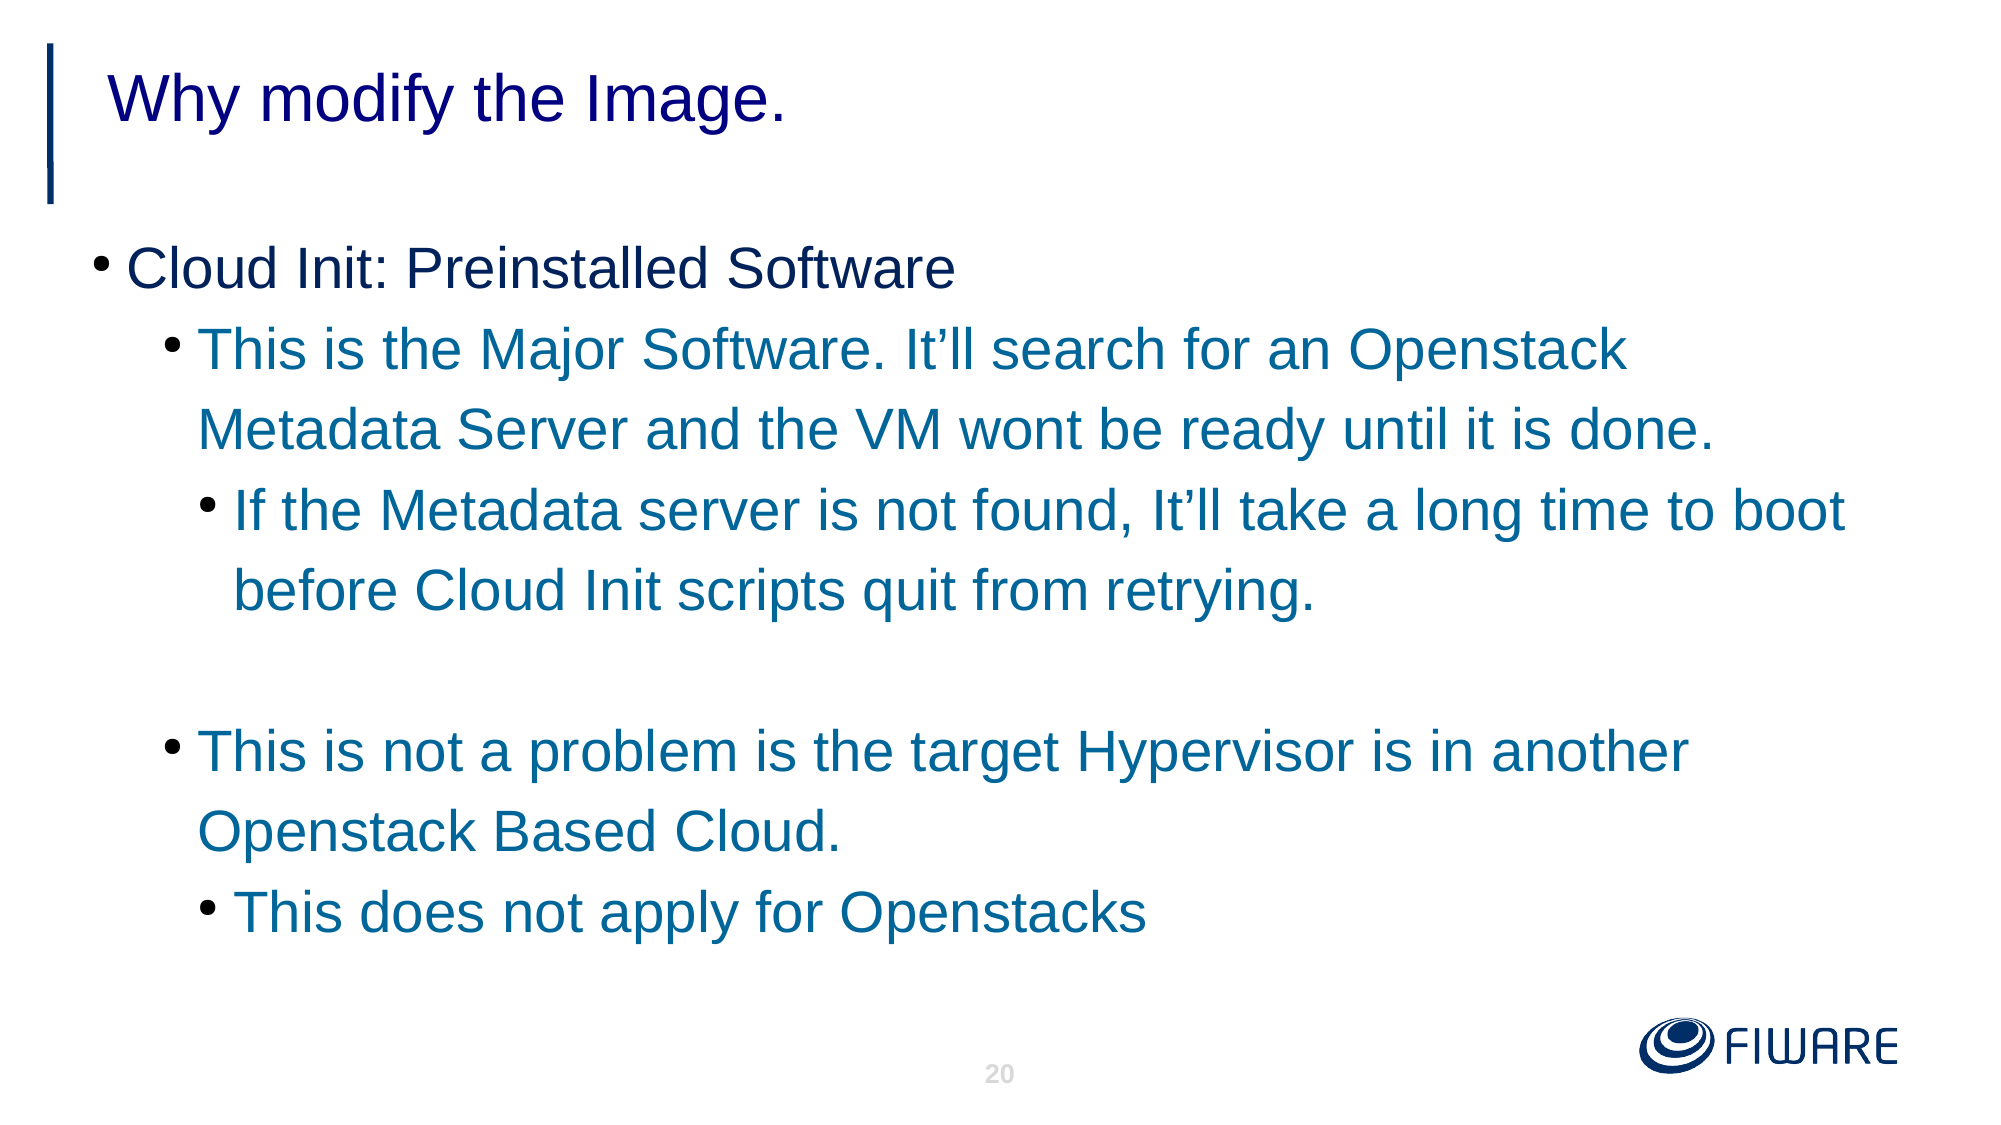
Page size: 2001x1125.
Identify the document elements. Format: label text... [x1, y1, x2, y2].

title Why modify the Image. [92, 47, 1704, 250]
text_box Cloud Init: Preinstalled Software This is the Major Software. It’ll search for an Openstack Metadata Server and the VM wont be ready until it is done. If the Metadata server is not found, It’ll take a long time to boot before Cloud Init scripts quit from retrying. This is not a problem is the target Hypervisor is in another Openstack Based Cloud. This does not apply for Openstacks [76, 212, 1902, 952]
picture [1635, 1012, 1905, 1077]
slide_number [887, 1042, 1113, 1103]
